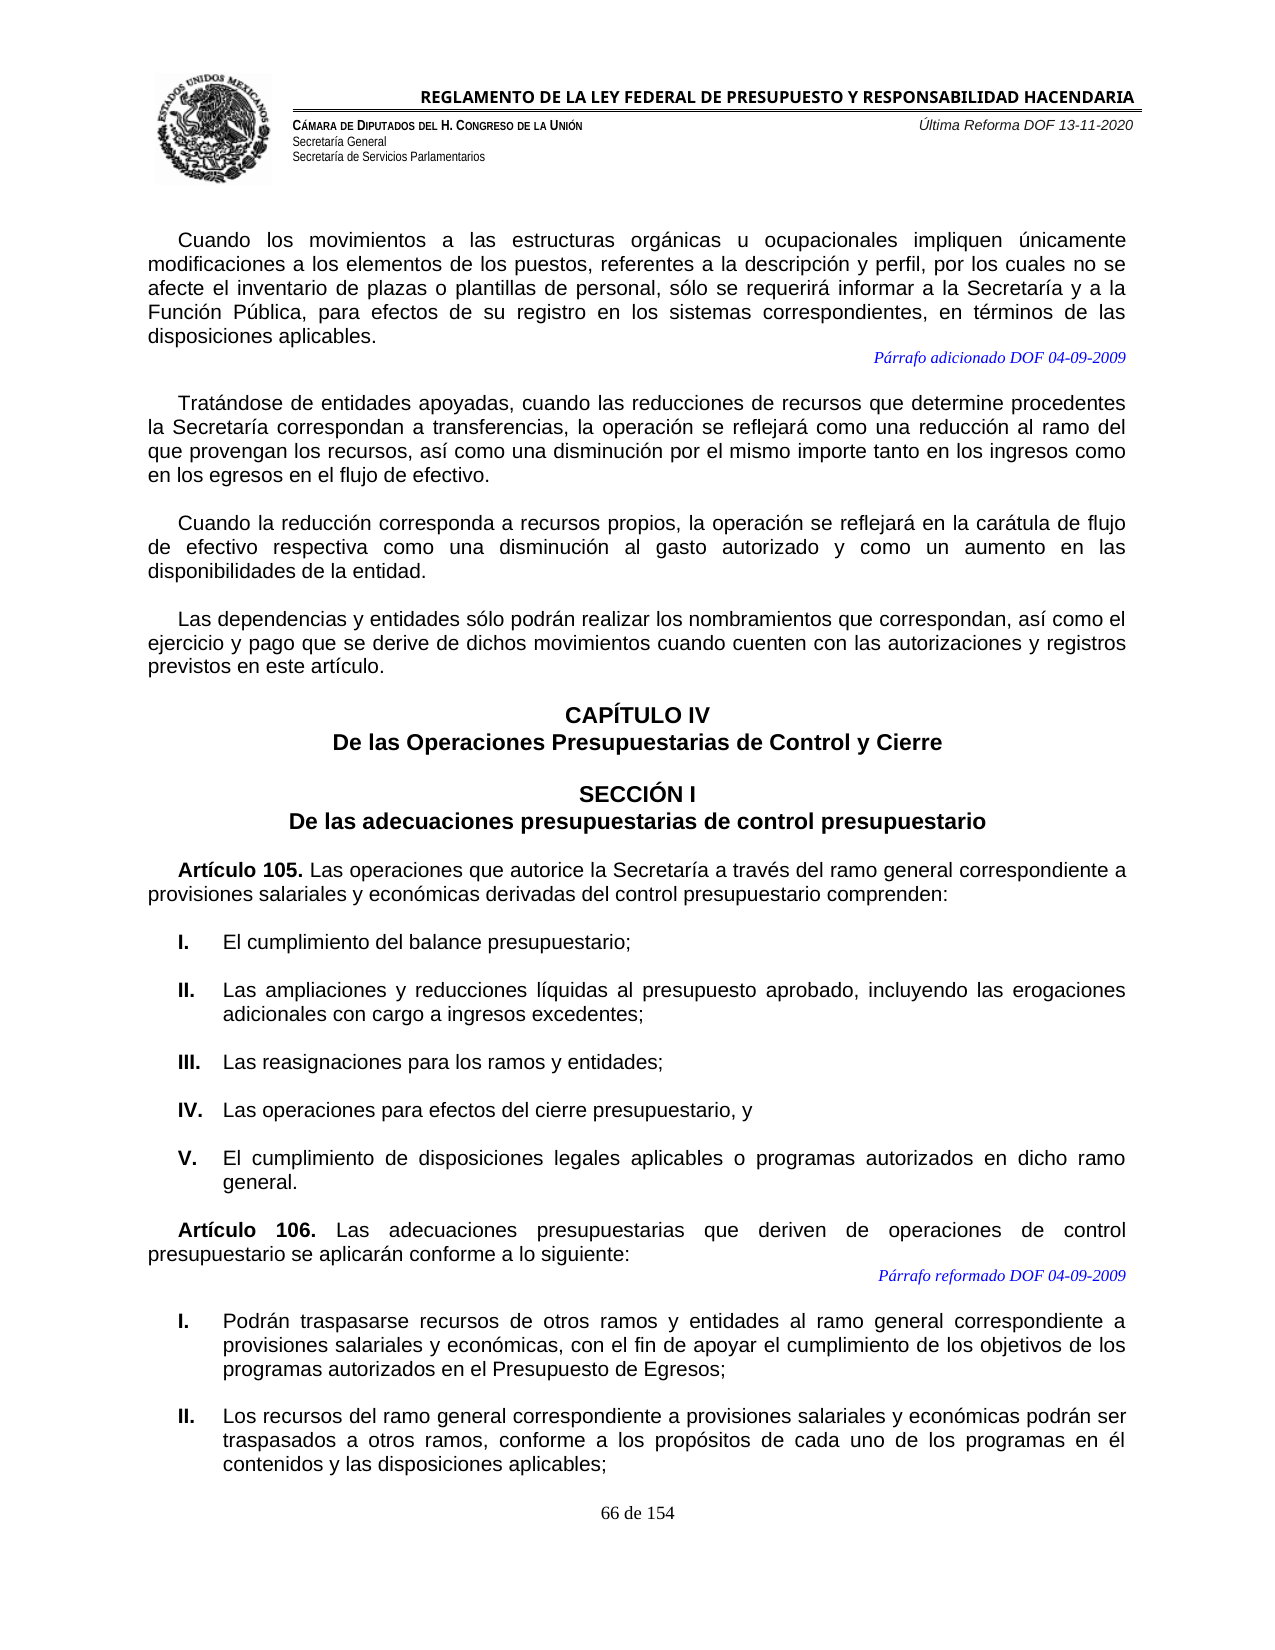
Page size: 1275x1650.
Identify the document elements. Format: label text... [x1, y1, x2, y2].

text De las Operaciones Presupuestarias de Control y Cierre [148, 729, 1127, 755]
text Cuando los movimientos a las estructuras orgánicas u ocupacionales impliquen únicamente modificaciones a los elementos de los puestos, referentes a la descripción y perfil, por los cuales no se afecte el inventario de plazas o plantillas de personal, sólo se requerirá informar a la Secretaría y a la Función Pública, para efectos de su registro en los sistemas correspondientes, en términos de las disposiciones aplicables. [148, 228, 1127, 348]
text II. Las ampliaciones y reducciones líquidas al presupuesto aprobado, incluyendo las erogaciones adicionales con cargo a ingresos excedentes; [178, 978, 1127, 1026]
text De las adecuaciones presupuestarias de control presupuestario [148, 808, 1127, 834]
text V. El cumplimiento de disposiciones legales aplicables o programas autorizados en dicho ramo general. [178, 1146, 1127, 1193]
text Artículo 105. Las operaciones que autorice la Secretaría a través del ramo general correspondiente a provisiones salariales y económicas derivadas del control presupuestario comprenden: [148, 858, 1127, 906]
text Artículo 106. Las adecuaciones presupuestarias que deriven de operaciones de control presupuestario se aplicarán conforme a lo siguiente: [148, 1217, 1127, 1265]
text III. Las reasignaciones para los ramos y entidades; [178, 1050, 1127, 1074]
text II. Los recursos del ramo general correspondiente a provisiones salariales y económicas podrán ser traspasados a otros ramos, conforme a los propósitos de cada uno de los programas en él contenidos y las disposiciones aplicables; [178, 1404, 1127, 1476]
text IV. Las operaciones para efectos del cierre presupuestario, y [178, 1098, 1127, 1122]
text Tratándose de entidades apoyadas, cuando las reducciones de recursos que determine procedentes la Secretaría correspondan a transferencias, la operación se reflejará como una reducción al ramo del que provengan los recursos, así como una disminución por el mismo importe tanto en los ingresos como en los egresos en el flujo de efectivo. [148, 391, 1127, 487]
text I. Podrán traspasarse recursos de otros ramos y entidades al ramo general correspondiente a provisiones salariales y económicas, con el fin de apoyar el cumplimiento de los objetivos de los programas autorizados en el Presupuesto de Egresos; [178, 1308, 1127, 1380]
text Cuando la reducción corresponda a recursos propios, la operación se reflejará en la carátula de flujo de efectivo respectiva como una disminución al gasto autorizado y como un aumento en las disponibilidades de la entidad. [148, 511, 1127, 582]
text SECCIÓN I [148, 781, 1127, 808]
text CAPÍTULO IV [148, 702, 1127, 729]
text Las dependencias y entidades sólo podrán realizar los nombramientos que correspondan, así como el ejercicio y pago que se derive de dichos movimientos cuando cuenten con las autorizaciones y registros previstos en este artículo. [148, 606, 1127, 678]
text Párrafo adicionado DOF 04-09-2009 [148, 348, 1127, 367]
text I. El cumplimiento del balance presupuestario; [178, 930, 1127, 954]
text Párrafo reformado DOF 04-09-2009 [148, 1265, 1127, 1284]
